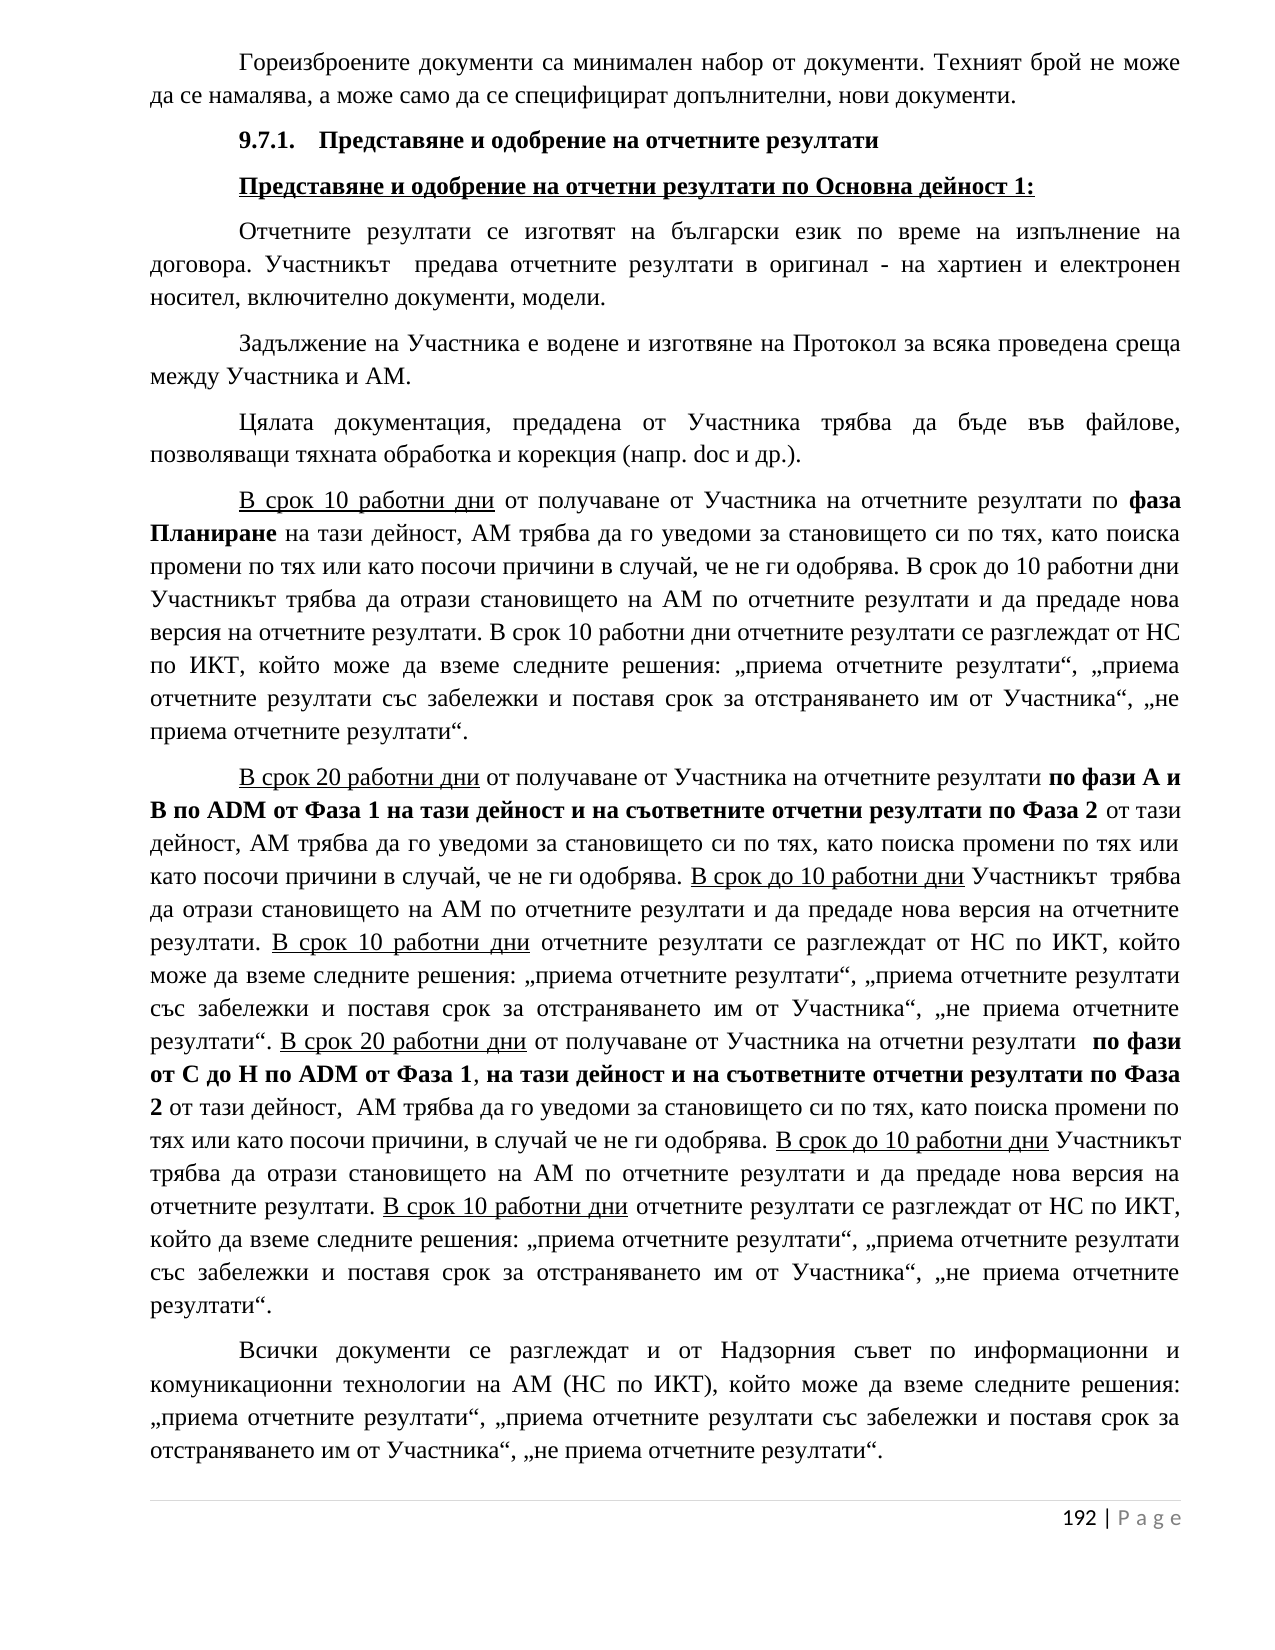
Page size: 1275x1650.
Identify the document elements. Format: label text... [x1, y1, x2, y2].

text Представяне и одобрение на отчетни резултати по Основна дейност 1: [150, 171, 1181, 200]
text Задължение на Участника е водене и изготвяне на Протокол за всяка проведена среща между Участника и АМ. [150, 328, 1181, 390]
text Всички документи се разглеждат и от Надзорния съвет по информационни и комуникационни технологии на АМ (НС по ИКТ), който може да вземе следните решения: „приема отчетните резултати“, „приема отчетните резултати със забележки и поставя срок за отстраняването им от Участника“, „не приема отчетните резултати“. [150, 1336, 1181, 1463]
text Отчетните резултати се изготвят на български език по време на изпълнение на договора. Участникът предава отчетните резултати в оригинал - на хартиен и електронен носител, включително документи, модели. [150, 216, 1181, 311]
text В срок 10 работни дни от получаване от Участника на отчетните резултати по фаза Планиране на тази дейност, АМ трябва да го уведоми за становището си по тях, като поиска промени по тях или като посочи причини в случай, че не ги одобрява. В срок до 10 работни дни Участникът трябва да отрази становището на АМ по отчетните резултати и да предаде нова версия на отчетните резултати. В срок 10 работни дни отчетните резултати се разглеждат от НС по ИКТ, който може да вземе следните решения: „приема отчетните резултати“, „приема отчетните резултати със забележки и поставя срок за отстраняването им от Участника“, „не приема отчетните резултати“. [150, 485, 1181, 745]
text В срок 20 работни дни от получаване от Участника на отчетните резултати по фази А и В по ADM от Фаза 1 на тази дейност и на съответните отчетни резултати по Фаза 2 от тази дейност, АМ трябва да го уведоми за становището си по тях, като поиска промени по тях или като посочи причини в случай, че не ги одобрява. В срок до 10 работни дни Участникът трябва да отрази становището на АМ по отчетните резултати и да предаде нова версия на отчетните резултати. В срок 10 работни дни отчетните резултати се разглеждат от НС по ИКТ, който може да вземе следните решения: „приема отчетните резултати“, „приема отчетните резултати със забележки и поставя срок за отстраняването им от Участника“, „не приема отчетните резултати“. В срок 20 работни дни от получаване от Участника на отчетни резултати по фази от С до Н по ADM от Фаза 1, на тази дейност и на съответните отчетни резултати по Фаза 2 от тази дейност, АМ трябва да го уведоми за становището си по тях, като поиска промени по тях или като посочи причини, в случай че не ги одобрява. В срок до 10 работни дни Участникът трябва да отрази становището на АМ по отчетните резултати и да предаде нова версия на отчетните резултати. В срок 10 работни дни отчетните резултати се разглеждат от НС по ИКТ, който да вземе следните решения: „приема отчетните резултати“, „приема отчетните резултати със забележки и поставя срок за отстраняването им от Участника“, „не приема отчетните резултати“. [150, 762, 1181, 1319]
text Цялата документация, предадена от Участника трябва да бъде във файлове, позволяващи тяхната обработка и корекция (напр. doc и др.). [150, 407, 1181, 468]
list Представяне и одобрение на отчетните резултати [150, 125, 1181, 154]
text Гореизброените документи са минимален набор от документи. Техният брой не може да се намалява, а може само да се специфицират допълнителни, нови документи. [150, 47, 1181, 109]
